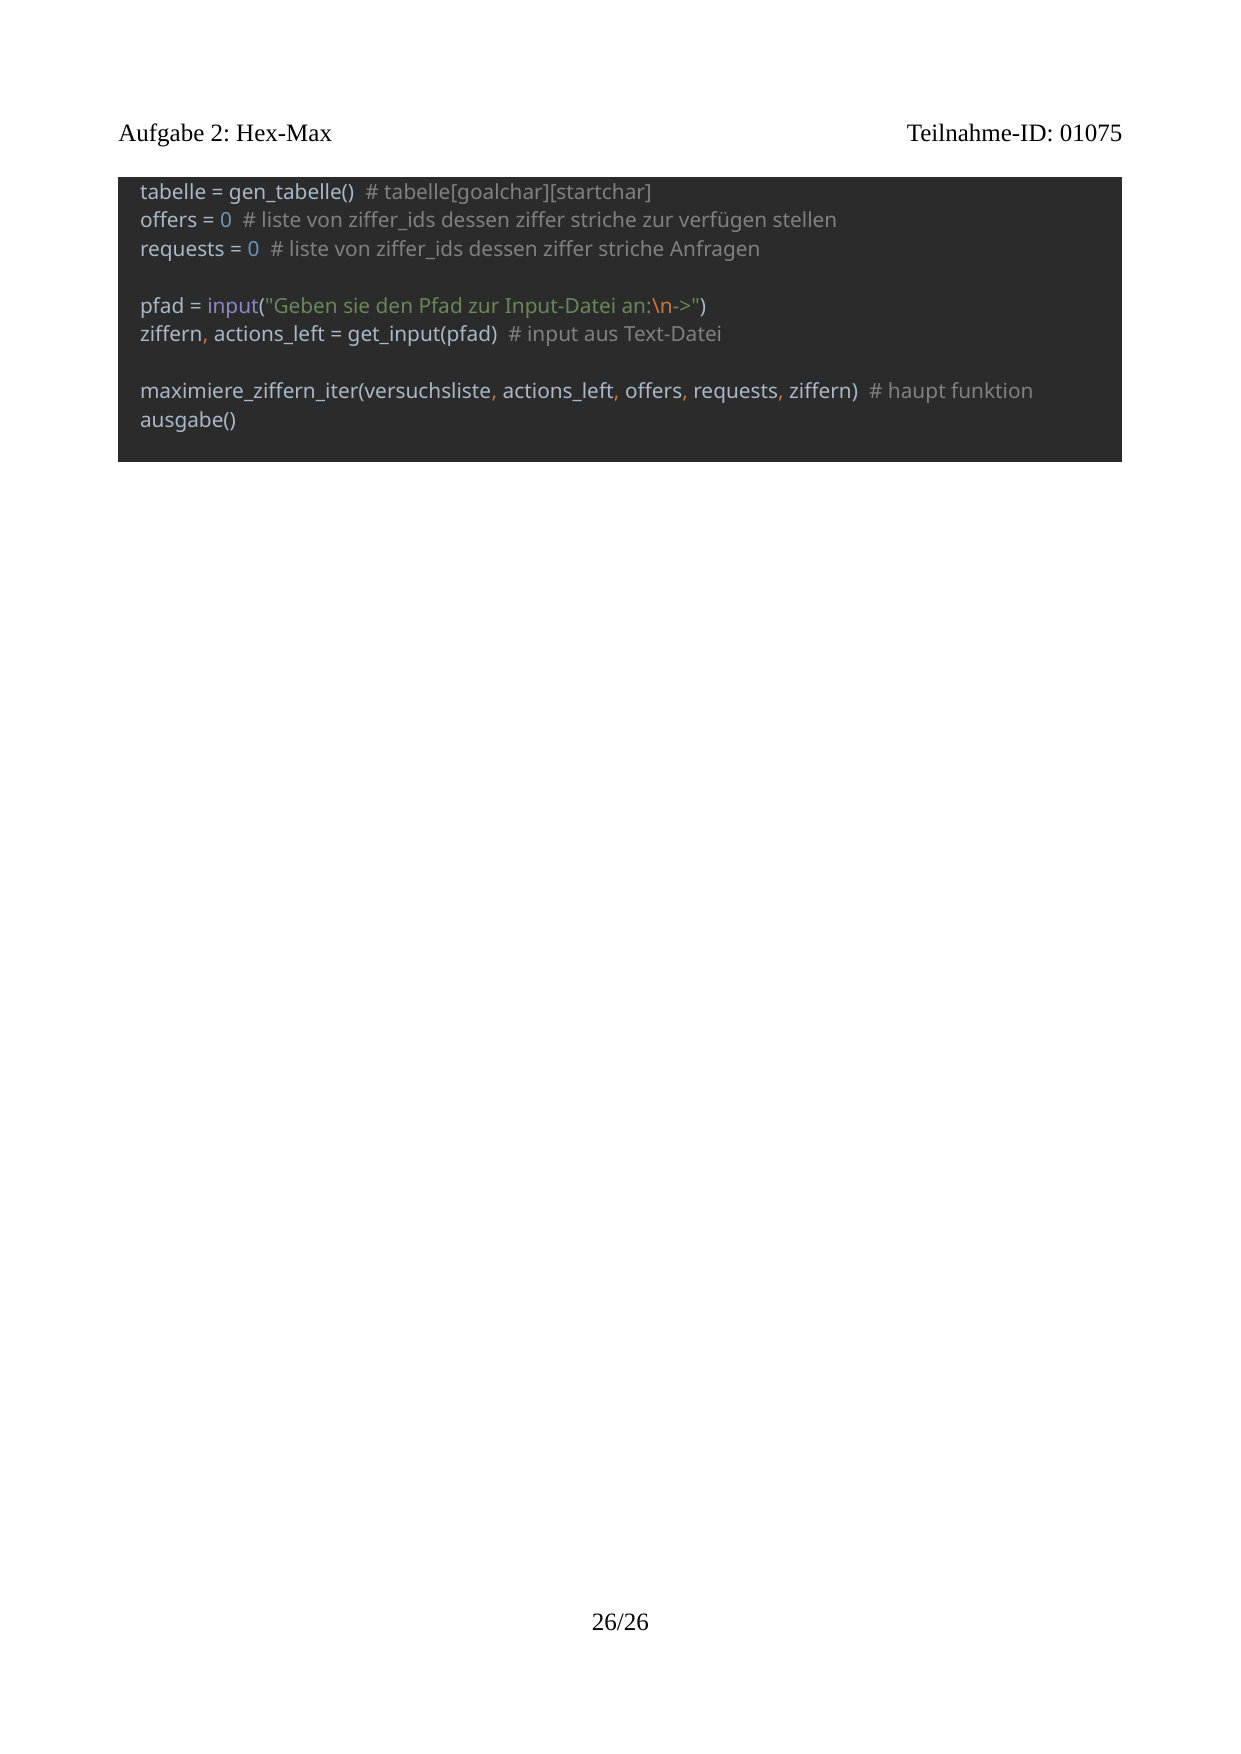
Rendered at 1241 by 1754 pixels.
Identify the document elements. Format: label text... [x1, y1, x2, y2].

text tabelle = gen_tabelle() # tabelle[goalchar][startchar] offers = 0 # liste von ziffer_ids dessen ziffer striche zur verfügen stellen requests = 0 # liste von ziffer_ids dessen ziffer striche Anfragen pfad = input("Geben sie den Pfad zur Input-Datei an:\n->") ziffern, actions_left = get_input(pfad) # input aus Text-Datei maximiere_ziffern_iter(versuchsliste, actions_left, offers, requests, ziffern) # haupt funktion ausgabe() [118, 177, 1122, 462]
